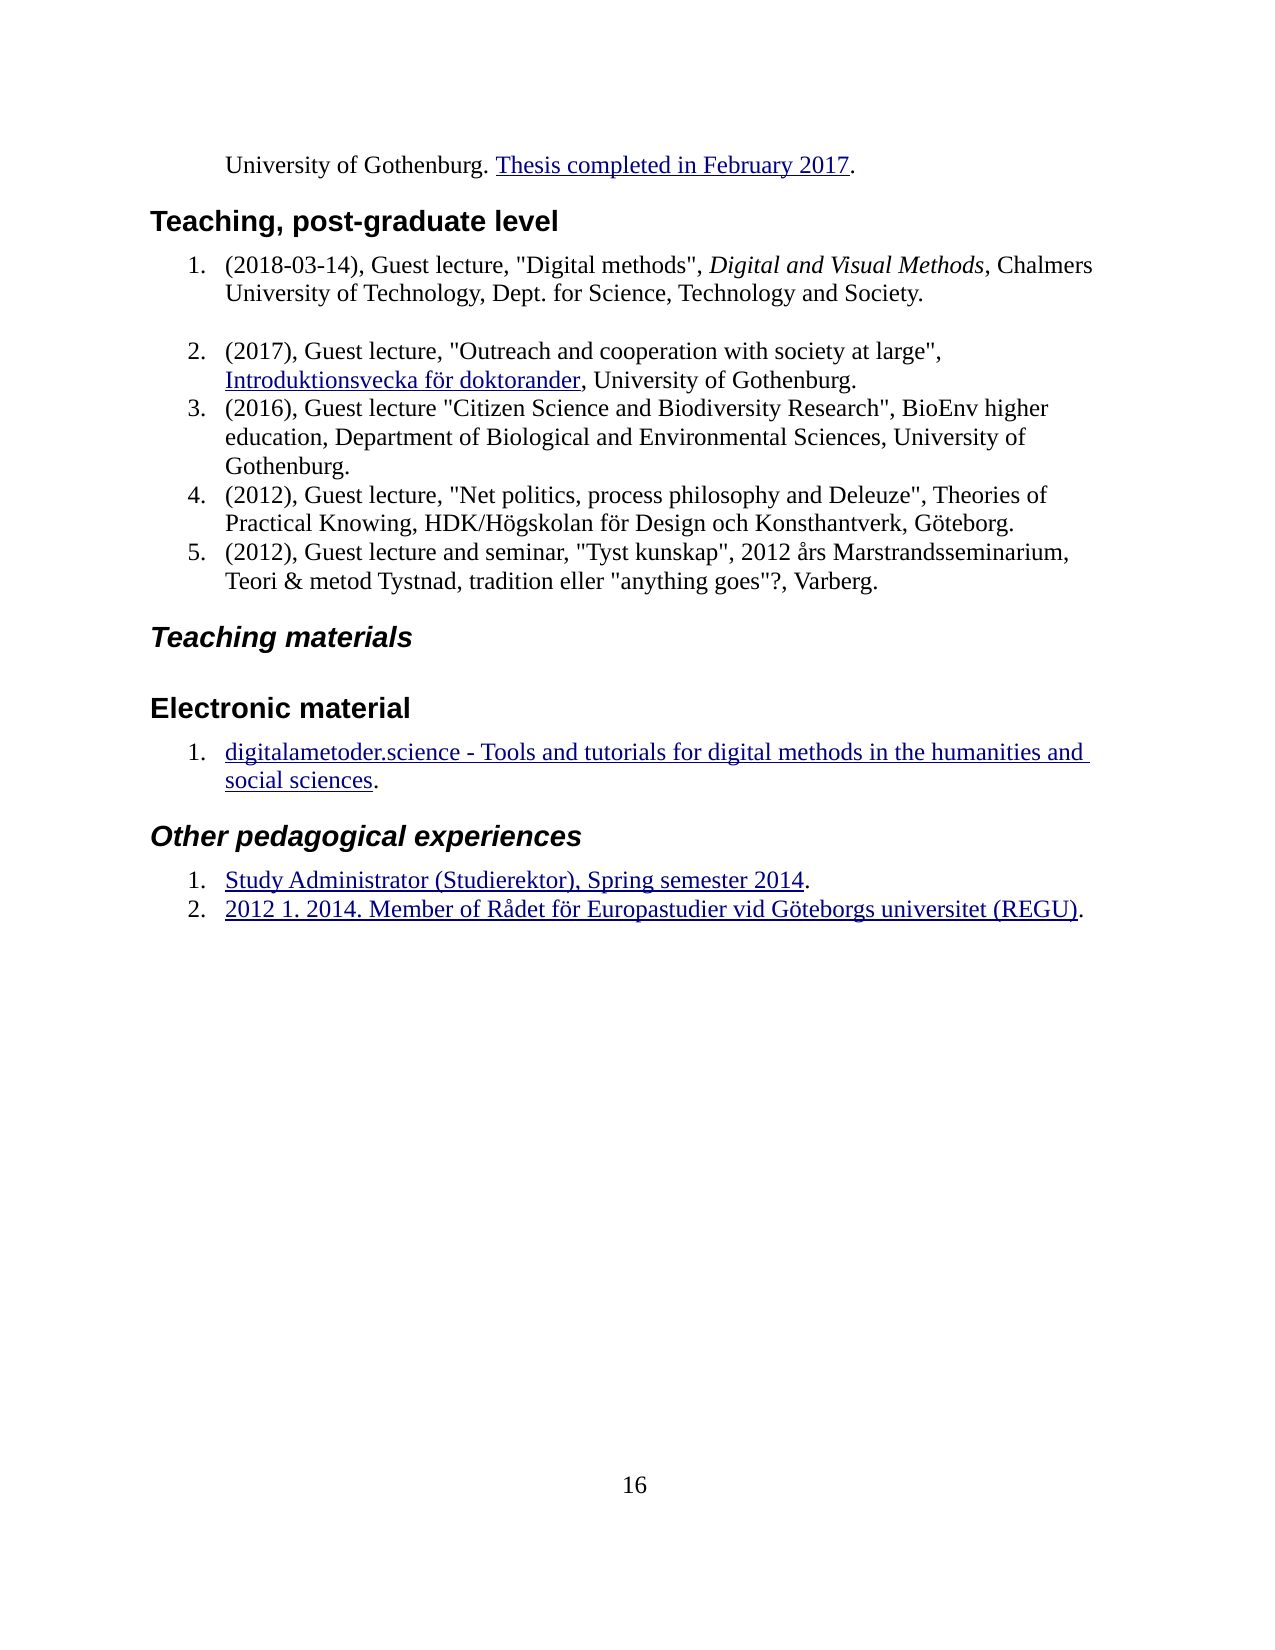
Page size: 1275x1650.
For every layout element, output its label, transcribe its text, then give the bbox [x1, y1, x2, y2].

list 2012 1. 2014. Member of Rådet för Europastudier vid Göteborgs universitet (REGU). [187, 894, 1125, 923]
list (2012), Guest lecture and seminar, "Tyst kunskap", 2012 års Marstrandsseminarium, Teori & metod Tystnad, tradition eller "anything goes"?, Varberg. [187, 537, 1125, 595]
list (2012), Guest lecture, "Net politics, process philosophy and Deleuze", Theories of Practical Knowing, HDK/Högskolan för Design och Konsthantverk, Göteborg. [187, 480, 1125, 537]
list University of Gothenburg. Thesis completed in February 2017. [187, 150, 1125, 179]
list (2018-03-14), Guest lecture, "Digital methods", Digital and Visual Methods, Chalmers University of Technology, Dept. for Science, Technology and Society. [187, 250, 1125, 336]
subtitle Electronic material [150, 691, 1125, 724]
list Study Administrator (Studierektor), Spring semester 2014. [187, 865, 1125, 894]
subtitle Teaching, post-graduate level [150, 204, 1125, 237]
list digitalametoder.science - Tools and tutorials for digital methods in the humanities and social sciences. [187, 737, 1125, 794]
list (2016), Guest lecture "Citizen Science and Biodiversity Research", BioEnv higher education, Department of Biological and Environmental Sciences, University of Gothenburg. [187, 393, 1125, 480]
list (2017), Guest lecture, "Outreach and cooperation with society at large", Introduktionsvecka för doktorander, University of Gothenburg. [187, 336, 1125, 393]
subtitle Other pedagogical experiences [150, 819, 1125, 853]
subtitle Teaching materials [150, 620, 1125, 653]
